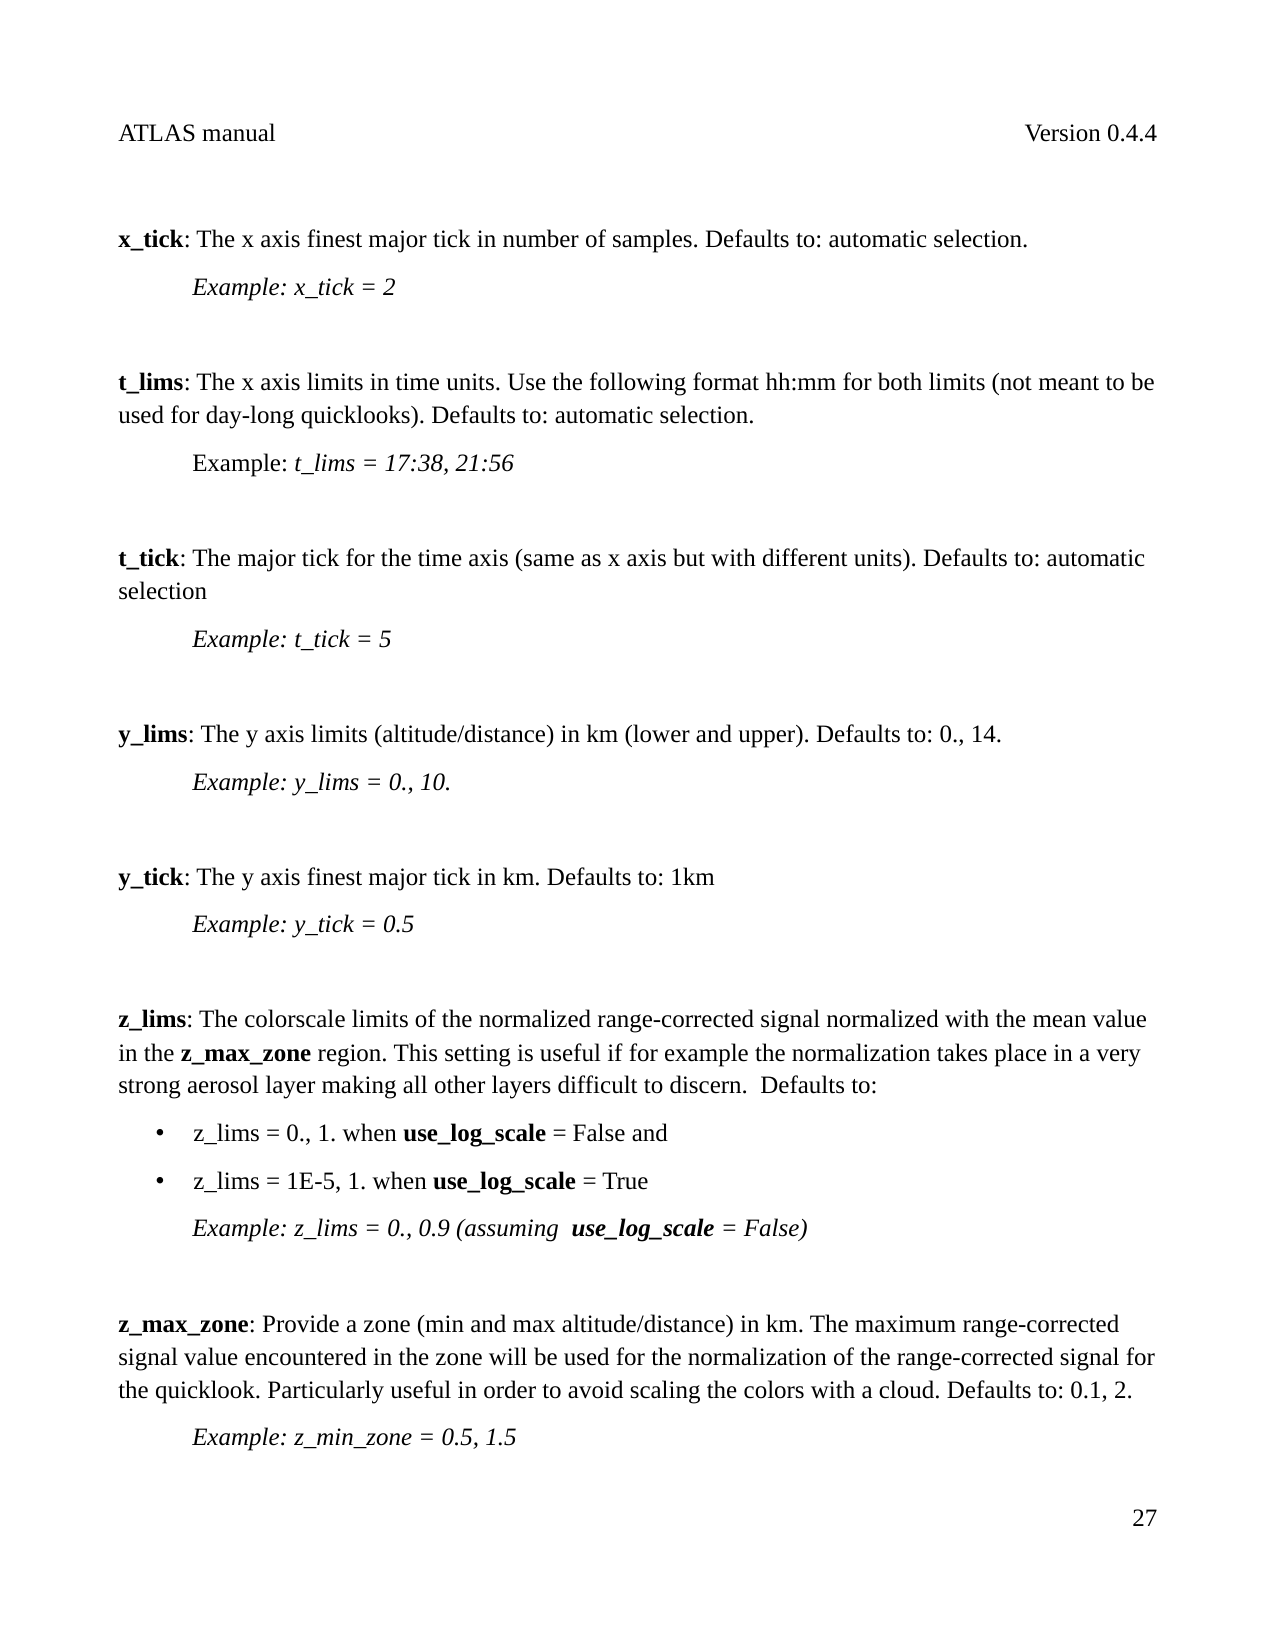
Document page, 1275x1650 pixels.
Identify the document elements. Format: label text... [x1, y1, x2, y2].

text Example: t_lims = 17:38, 21:56 [118, 448, 1157, 477]
text Example: y_tick = 0.5 [118, 909, 1157, 938]
text y_tick: The y axis finest major tick in km. Defaults to: 1km [118, 862, 1157, 891]
text t_lims: The x axis limits in time units. Use the following format hh:mm for both limits (not meant to be used for day-long quicklooks). Defaults to: automatic selection. [118, 367, 1157, 429]
text x_tick: The x axis finest major tick in number of samples. Defaults to: automatic selection. [118, 224, 1157, 253]
text Example: z_min_zone = 0.5, 1.5 [118, 1422, 1157, 1451]
list z_lims = 0., 1. when use_log_scale = False and [156, 1118, 1157, 1147]
text Example: y_lims = 0., 10. [118, 767, 1157, 795]
text Example: x_tick = 2 [118, 272, 1157, 301]
text z_max_zone: Provide a zone (min and max altitude/distance) in km. The maximum range-corrected signal value encountered in the zone will be used for the normalization of the range-corrected signal for the quicklook. Particularly useful in order to avoid scaling the colors with a cloud. Defaults to: 0.1, 2. [118, 1309, 1157, 1403]
text Example: t_tick = 5 [118, 624, 1157, 652]
text t_tick: The major tick for the time axis (same as x axis but with different units). Defaults to: automatic selection [118, 543, 1157, 605]
text z_lims: The colorscale limits of the normalized range-corrected signal normalized with the mean value in the z_max_zone region. This setting is useful if for example the normalization takes place in a very strong aerosol layer making all other layers difficult to discern. Defaults to: [118, 1004, 1157, 1099]
text y_lims: The y axis limits (altitude/distance) in km (lower and upper). Defaults to: 0., 14. [118, 719, 1157, 748]
text Example: z_lims = 0., 0.9 (assuming use_log_scale = False) [118, 1213, 1157, 1242]
list z_lims = 1E-5, 1. when use_log_scale = True [156, 1166, 1157, 1194]
